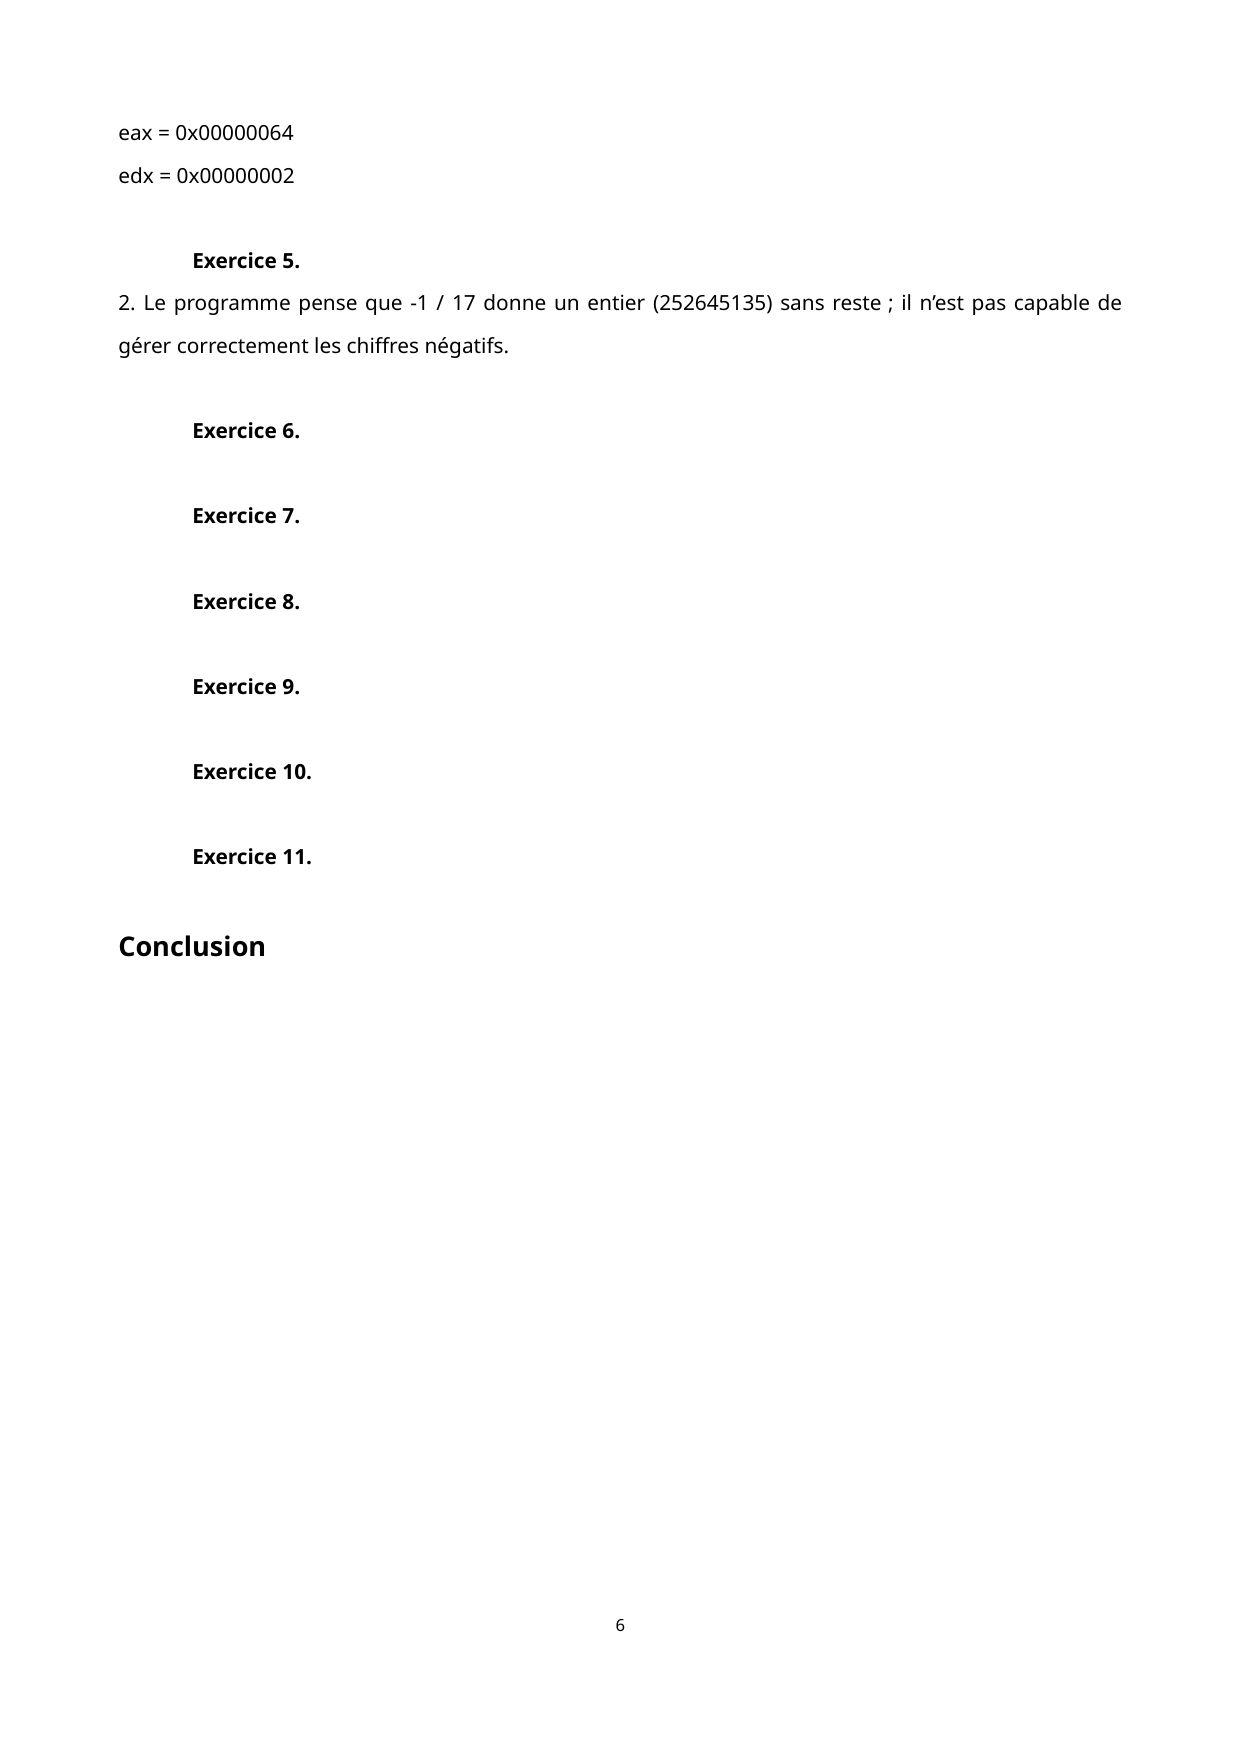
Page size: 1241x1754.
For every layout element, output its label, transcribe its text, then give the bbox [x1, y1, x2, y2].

text Exercice 10. [118, 757, 1122, 786]
text Exercice 7. [118, 502, 1122, 530]
text Exercice 8. [118, 587, 1122, 615]
text 2. Le programme pense que -1 / 17 donne un entier (252645135) sans reste ; il n’est pas capable de gérer correctement les chiffres négatifs. [118, 288, 1122, 359]
text edx = 0x00000002 [118, 161, 1122, 189]
text Conclusion [118, 928, 1122, 964]
text Exercice 11. [118, 842, 1122, 871]
text eax = 0x00000064 [118, 118, 1122, 147]
text Exercice 5. [118, 246, 1122, 274]
text Exercice 6. [118, 416, 1122, 445]
text Exercice 9. [118, 672, 1122, 700]
